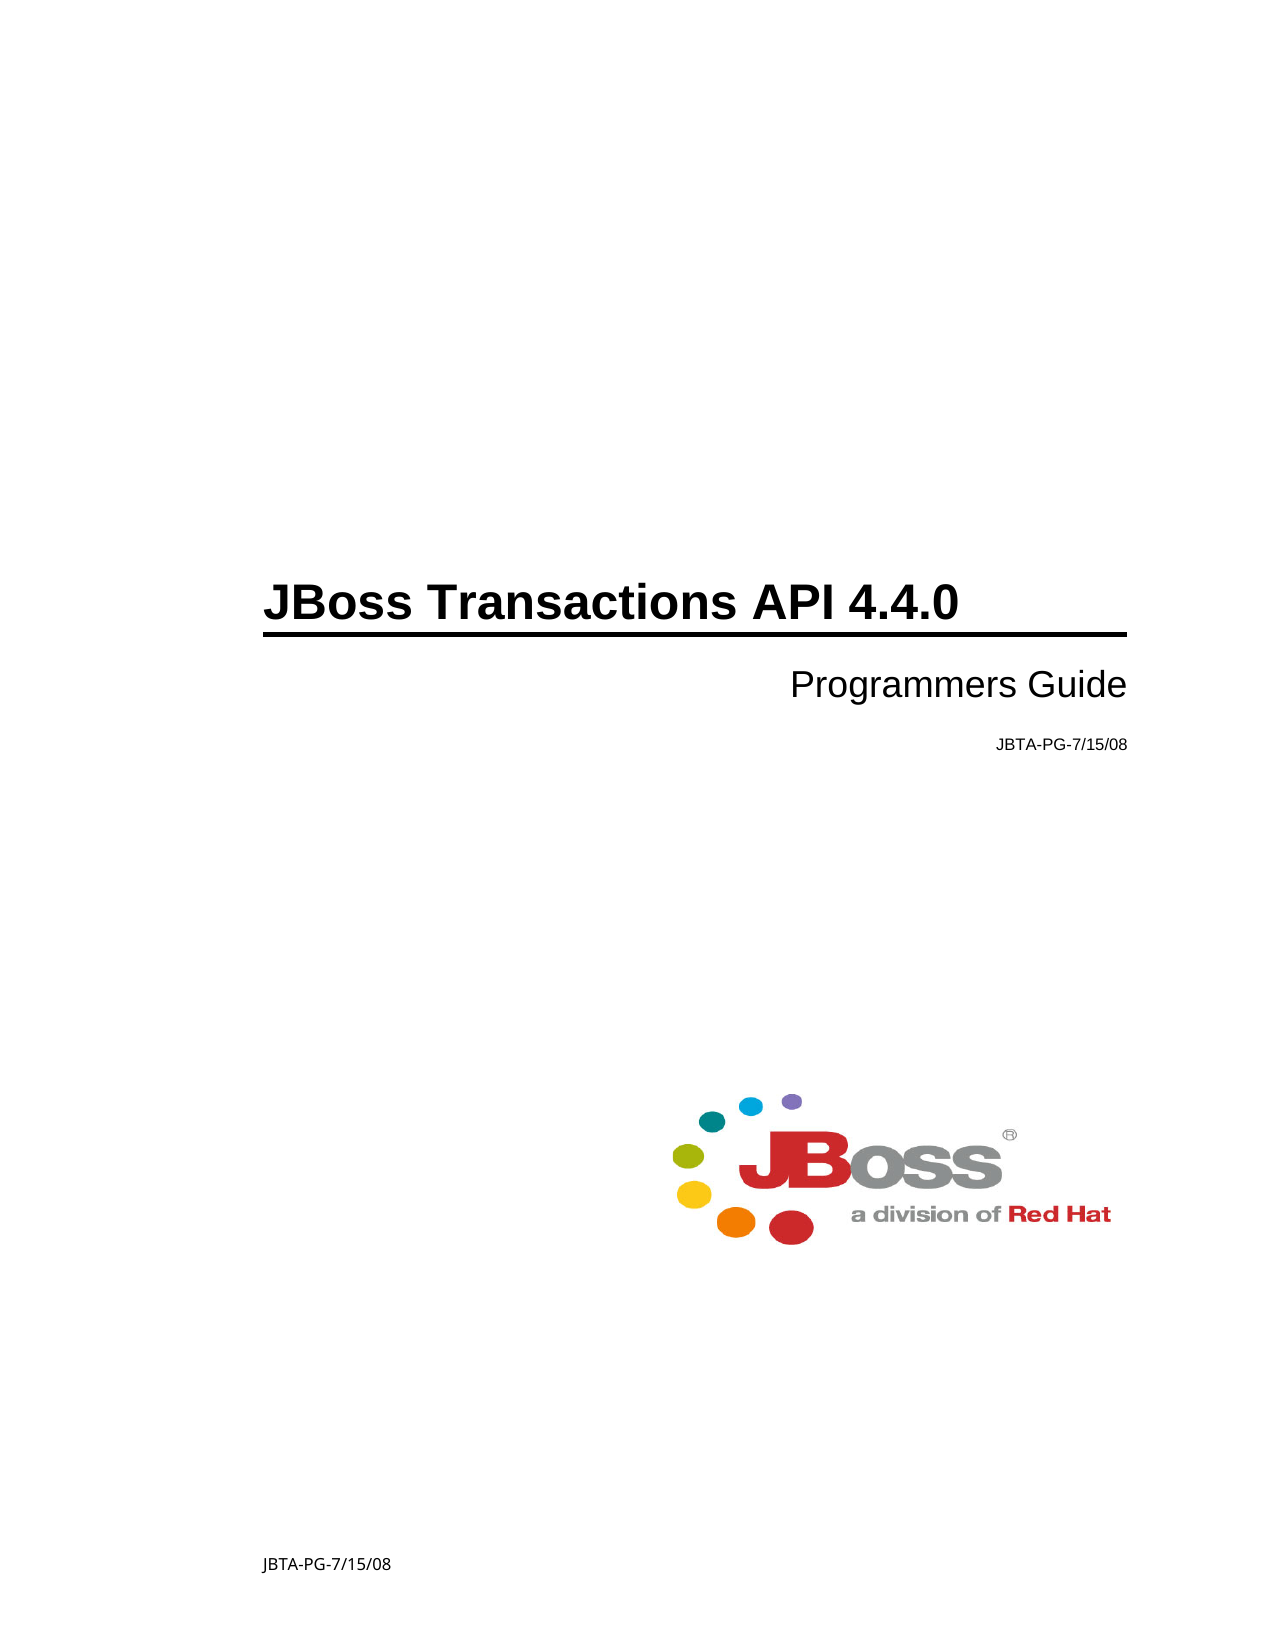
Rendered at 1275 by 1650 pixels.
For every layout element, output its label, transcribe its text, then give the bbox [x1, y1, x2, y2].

subtitle Programmers Guide [263, 662, 1127, 706]
text JBTA-PG-7/15/08 [263, 735, 1127, 754]
picture [672, 1094, 1111, 1245]
title JBoss Transactions API 4.4.0 [263, 573, 1127, 632]
